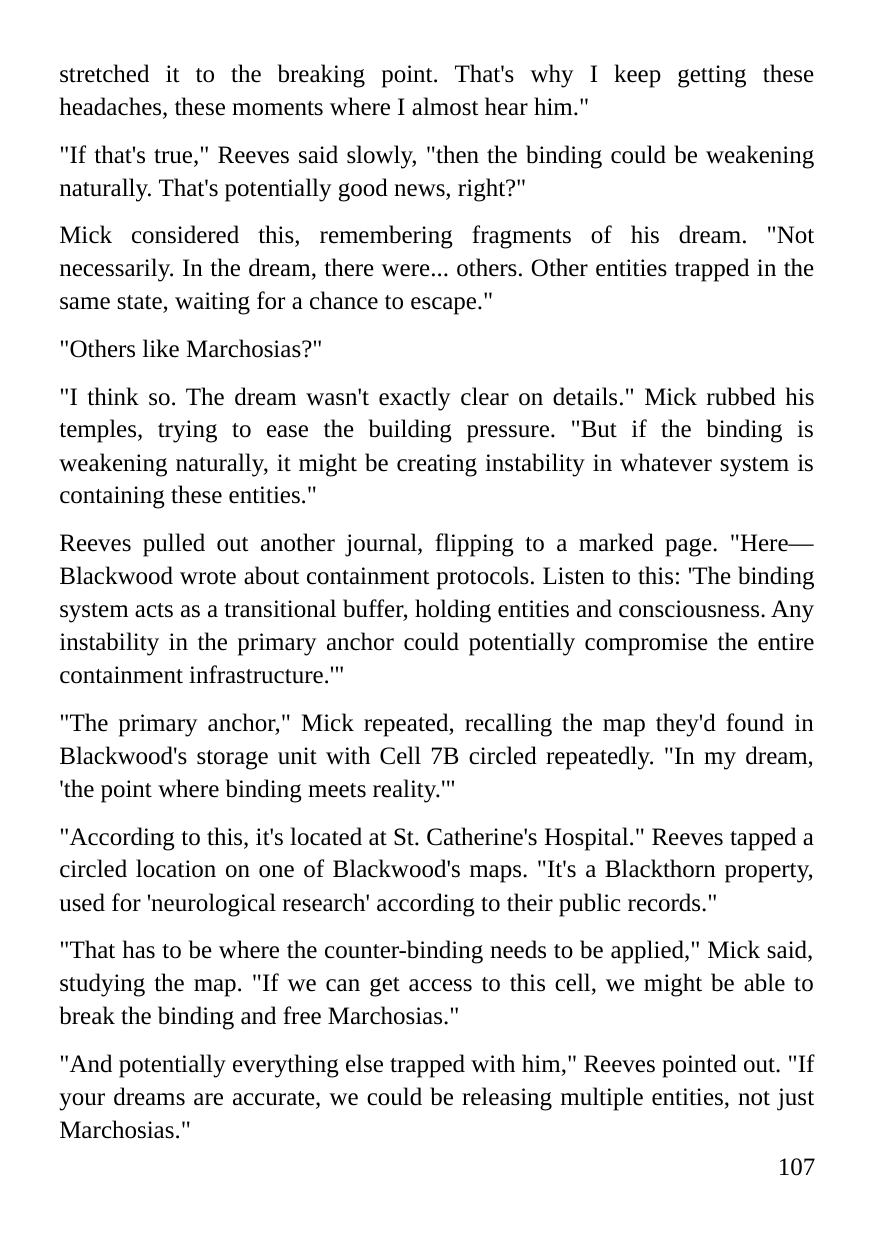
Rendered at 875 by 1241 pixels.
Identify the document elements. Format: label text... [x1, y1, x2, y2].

text "Others like Marchosias?" [59, 334, 815, 363]
text "If that's true," Reeves said slowly, "then the binding could be weakening naturally. That's potentially good news, right?" [59, 140, 815, 201]
text stretched it to the breaking point. That's why I keep getting these headaches, these moments where I almost hear him." [59, 59, 815, 121]
text Mick considered this, remembering fragments of his dream. "Not necessarily. In the dream, there were... others. Other entities trapped in the same state, waiting for a chance to escape." [59, 220, 815, 315]
text Reeves pulled out another journal, flipping to a marked page. "Here—Blackwood wrote about containment protocols. Listen to this: 'The binding system acts as a transitional buffer, holding entities and consciousness. Any instability in the primary anchor could potentially compromise the entire containment infrastructure.'" [59, 528, 815, 689]
text "I think so. The dream wasn't exactly clear on details." Mick rubbed his temples, trying to ease the building pressure. "But if the binding is weakening naturally, it might be creating instability in whatever system is containing these entities." [59, 382, 815, 509]
text "The primary anchor," Mick repeated, recalling the map they'd found in Blackwood's storage unit with Cell 7B circled repeatedly. "In my dream, 'the point where binding meets reality.'" [59, 708, 815, 803]
text "According to this, it's located at St. Catherine's Hospital." Reeves tapped a circled location on one of Blackwood's maps. "It's a Blackthorn property, used for 'neurological research' according to their public records." [59, 822, 815, 916]
text "And potentially everything else trapped with him," Reeves pointed out. "If your dreams are accurate, we could be releasing multiple entities, not just Marchosias." [59, 1049, 815, 1144]
text "That has to be where the counter-binding needs to be applied," Mick said, studying the map. "If we can get access to this cell, we might be able to break the binding and free Marchosias." [59, 935, 815, 1030]
